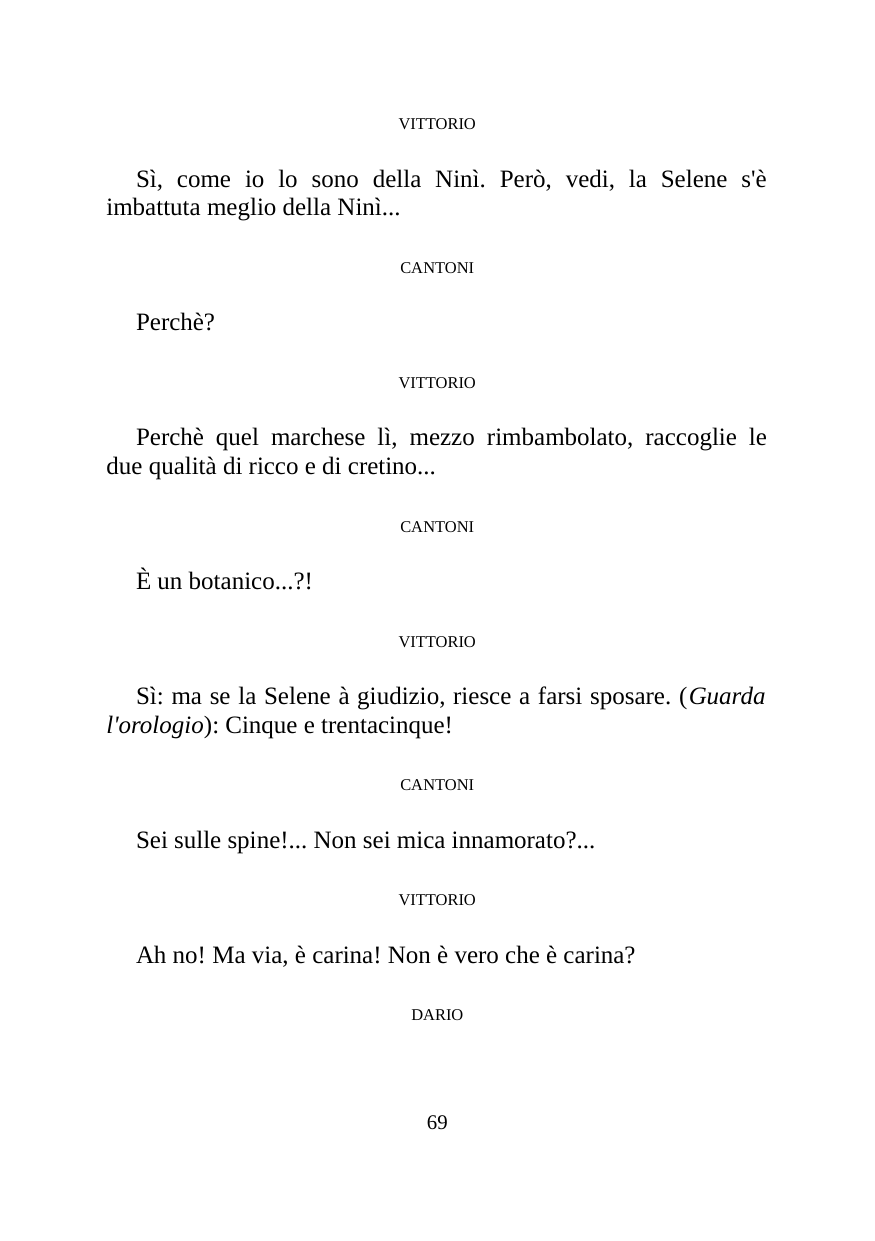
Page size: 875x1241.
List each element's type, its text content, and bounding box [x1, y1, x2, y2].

text Sei sulle spine!... Non sei mica innamorato?... [106, 825, 768, 854]
text vittorio [106, 882, 768, 911]
text cantoni [106, 250, 768, 279]
text Perchè? [106, 307, 768, 336]
text Sì: ma se la Selene à giudizio, riesce a farsi sposare. (Guarda l'orologio): Cinque e trentacinque! [106, 681, 768, 739]
text cantoni [106, 509, 768, 537]
text Sì, come io lo sono della Ninì. Però, vedi, la Selene s'è imbattuta meglio della Ninì... [106, 164, 768, 221]
text vittorio [106, 624, 768, 652]
text cantoni [106, 767, 768, 796]
text Perchè quel marchese lì, mezzo rimbambolato, raccoglie le due qualità di ricco e di cretino... [106, 422, 768, 480]
text dario [106, 997, 768, 1026]
text È un botanico...?! [106, 566, 768, 595]
text Ah no! Ma via, è carina! Non è vero che è carina? [106, 940, 768, 969]
text vittorio [106, 106, 768, 135]
text vittorio [106, 365, 768, 394]
